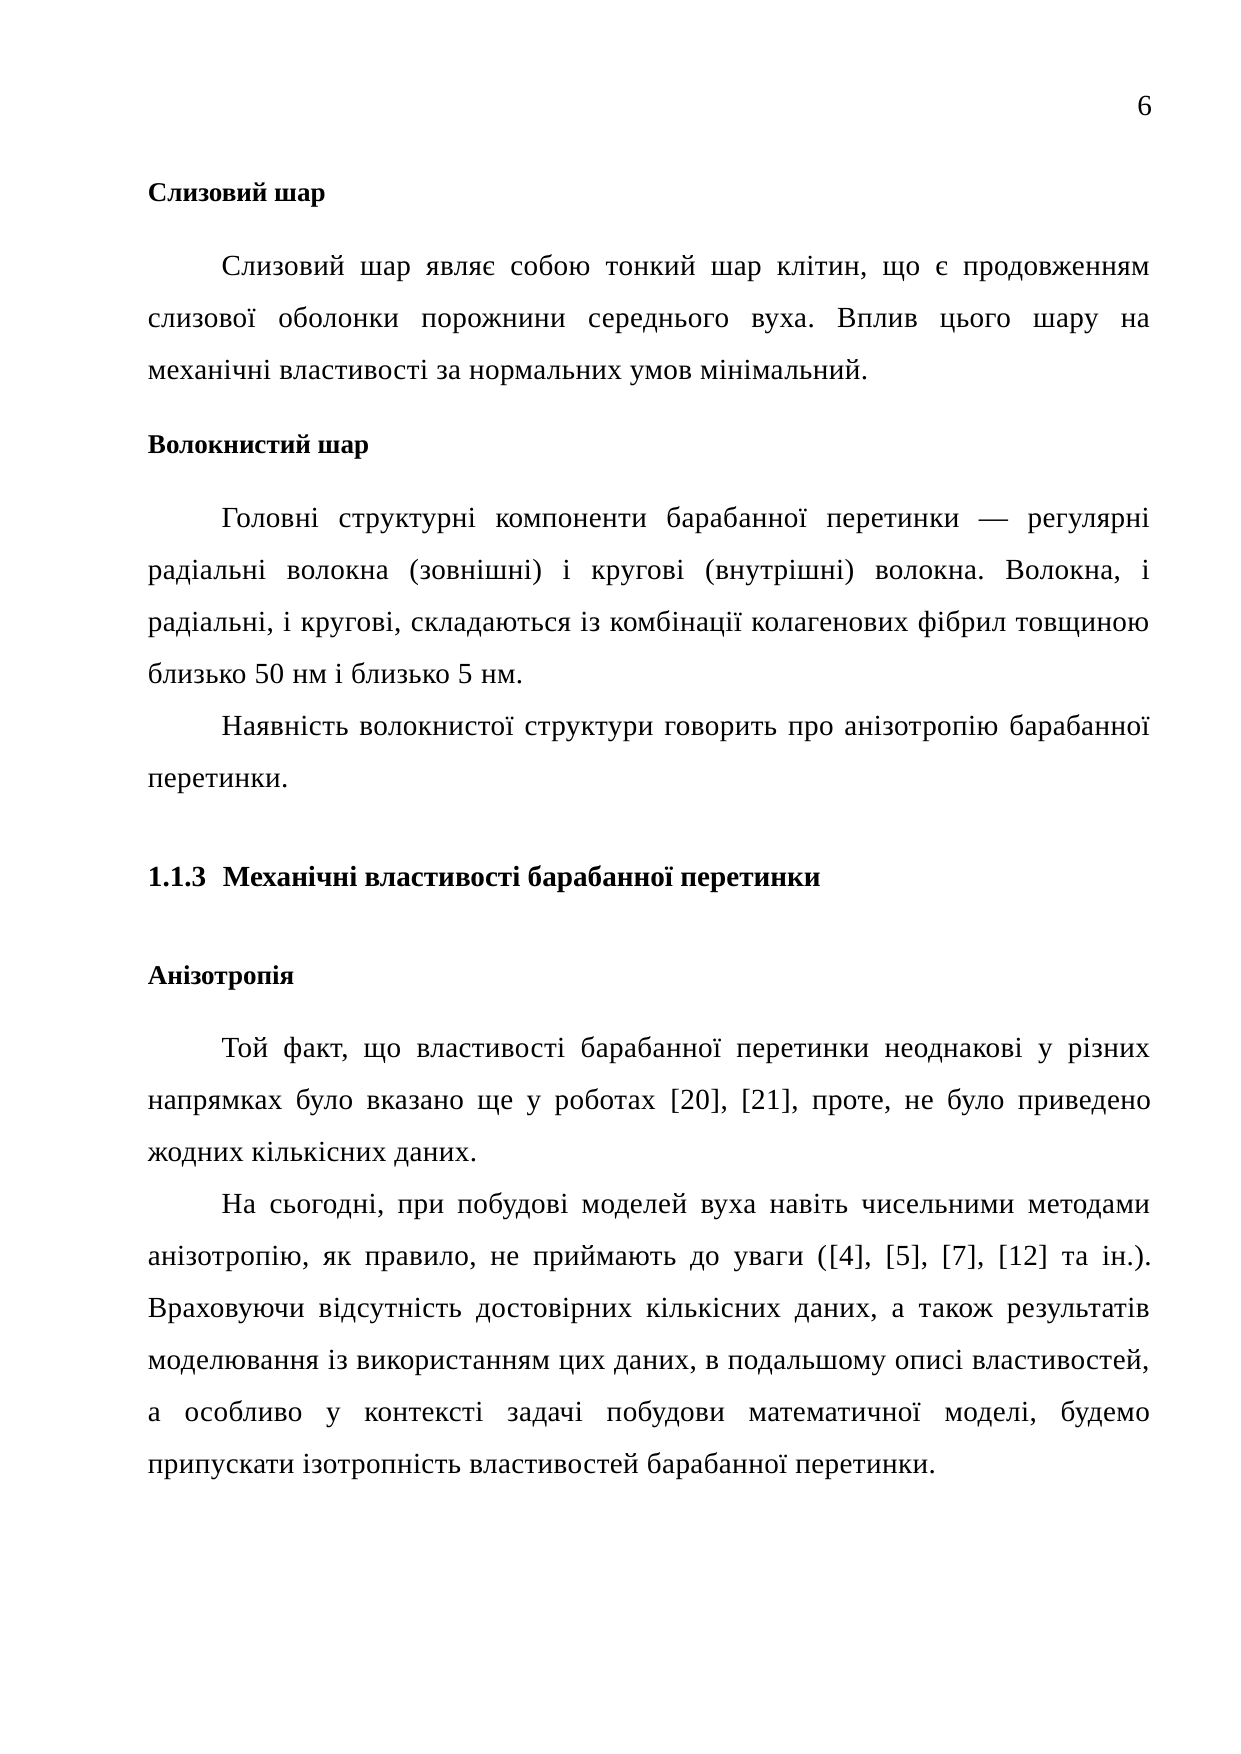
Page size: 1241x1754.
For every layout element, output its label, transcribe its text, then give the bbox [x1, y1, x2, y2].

text Той факт, що властивості барабанної перетинки неоднакові у різних напрямках було вказано ще у роботах [20], [21], проте, не було приведено жодних кількісних даних. [148, 1031, 1152, 1168]
text Головні структурні компоненти барабанної перетинки — регулярні радіальні волокна (зовнішні) і кругові (внутрішні) волокна. Волокна, і радіальні, і кругові, складаються із комбінації колагенових фібрил товщиною близько 50 нм і близько 5 нм. [148, 500, 1152, 689]
subtitle Волокнистий шар [148, 428, 1152, 460]
text Слизовий шар являє собою тонкий шар клітин, що є продовженням слизової оболонки порожнини середнього вуха. Вплив цього шару на механічні властивості за нормальних умов мінімальний. [148, 248, 1152, 385]
subtitle Механічні властивості барабанної перетинки [148, 859, 1152, 893]
subtitle Анізотропія [148, 959, 1152, 990]
text Наявність волокнистої структури говорить про анізотропію барабанної перетинки. [148, 708, 1152, 793]
subtitle Слизовий шар [148, 176, 1152, 207]
text На сьогодні, при побудові моделей вуха навіть чисельними методами анізотропію, як правило, не приймають до уваги ([4], [5], [7], [12] та ін.). Враховуючи відсутність достовірних кількісних даних, а також результатів моделювання із використанням цих даних, в подальшому описі властивостей, а особливо у контексті задачі побудови математичної моделі, будемо припускати ізотропність властивостей барабанної перетинки. [148, 1186, 1152, 1480]
